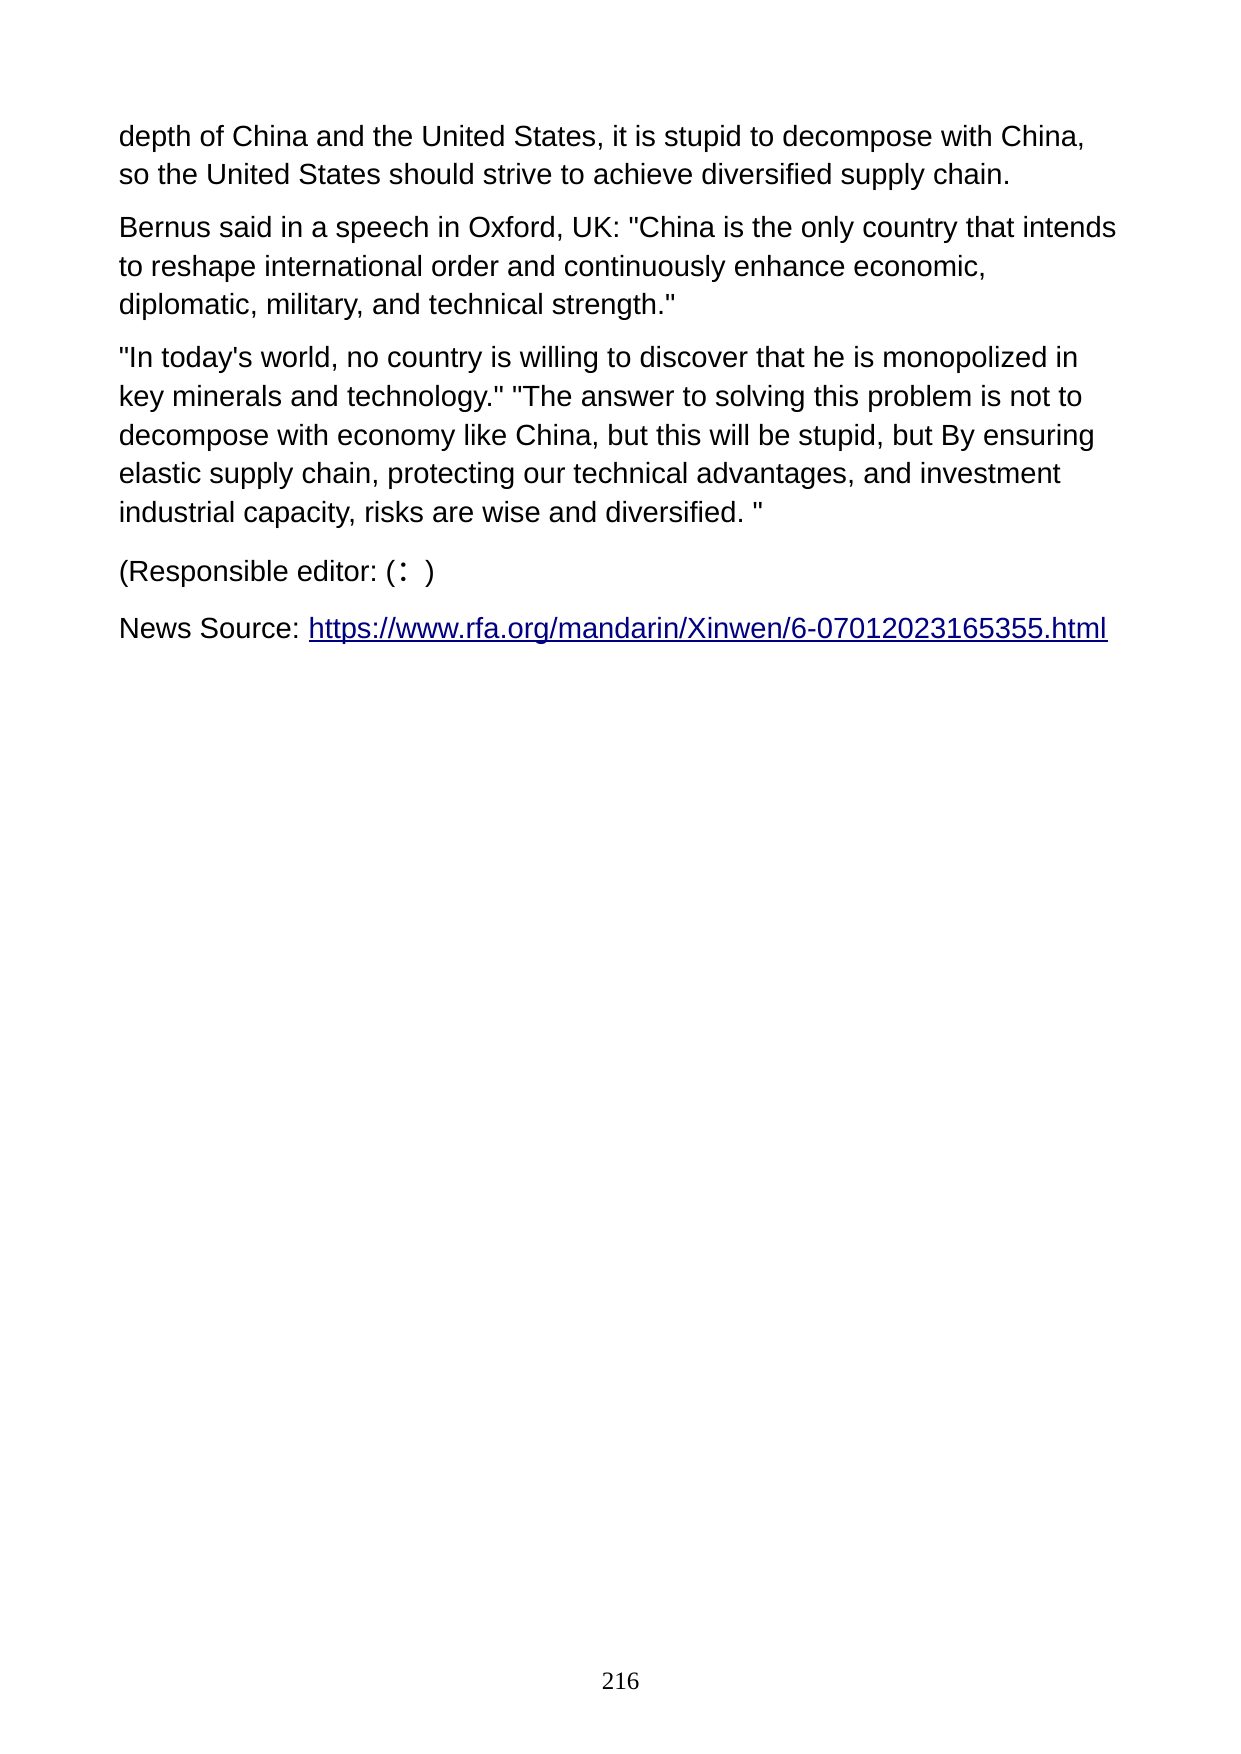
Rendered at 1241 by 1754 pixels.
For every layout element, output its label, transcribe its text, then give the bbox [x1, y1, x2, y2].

text Bernus said in a speech in Oxford, UK: "China is the only country that intends to reshape international order and continuously enhance economic, diplomatic, military, and technical strength." [118, 210, 1122, 321]
text News Source: https://www.rfa.org/mandarin/Xinwen/6-07012023165355.html [118, 611, 1122, 644]
text (Responsible editor: (：) [118, 548, 1122, 590]
text "In today's world, no country is willing to discover that he is monopolized in key minerals and technology." "The answer to solving this problem is not to decompose with economy like China, but this will be stupid, but By ensuring elastic supply chain, protecting our technical advantages, and investment industrial capacity, risks are wise and diversified. " [118, 340, 1122, 528]
text depth of China and the United States, it is stupid to decompose with China, so the United States should strive to achieve diversified supply chain. [118, 118, 1122, 191]
